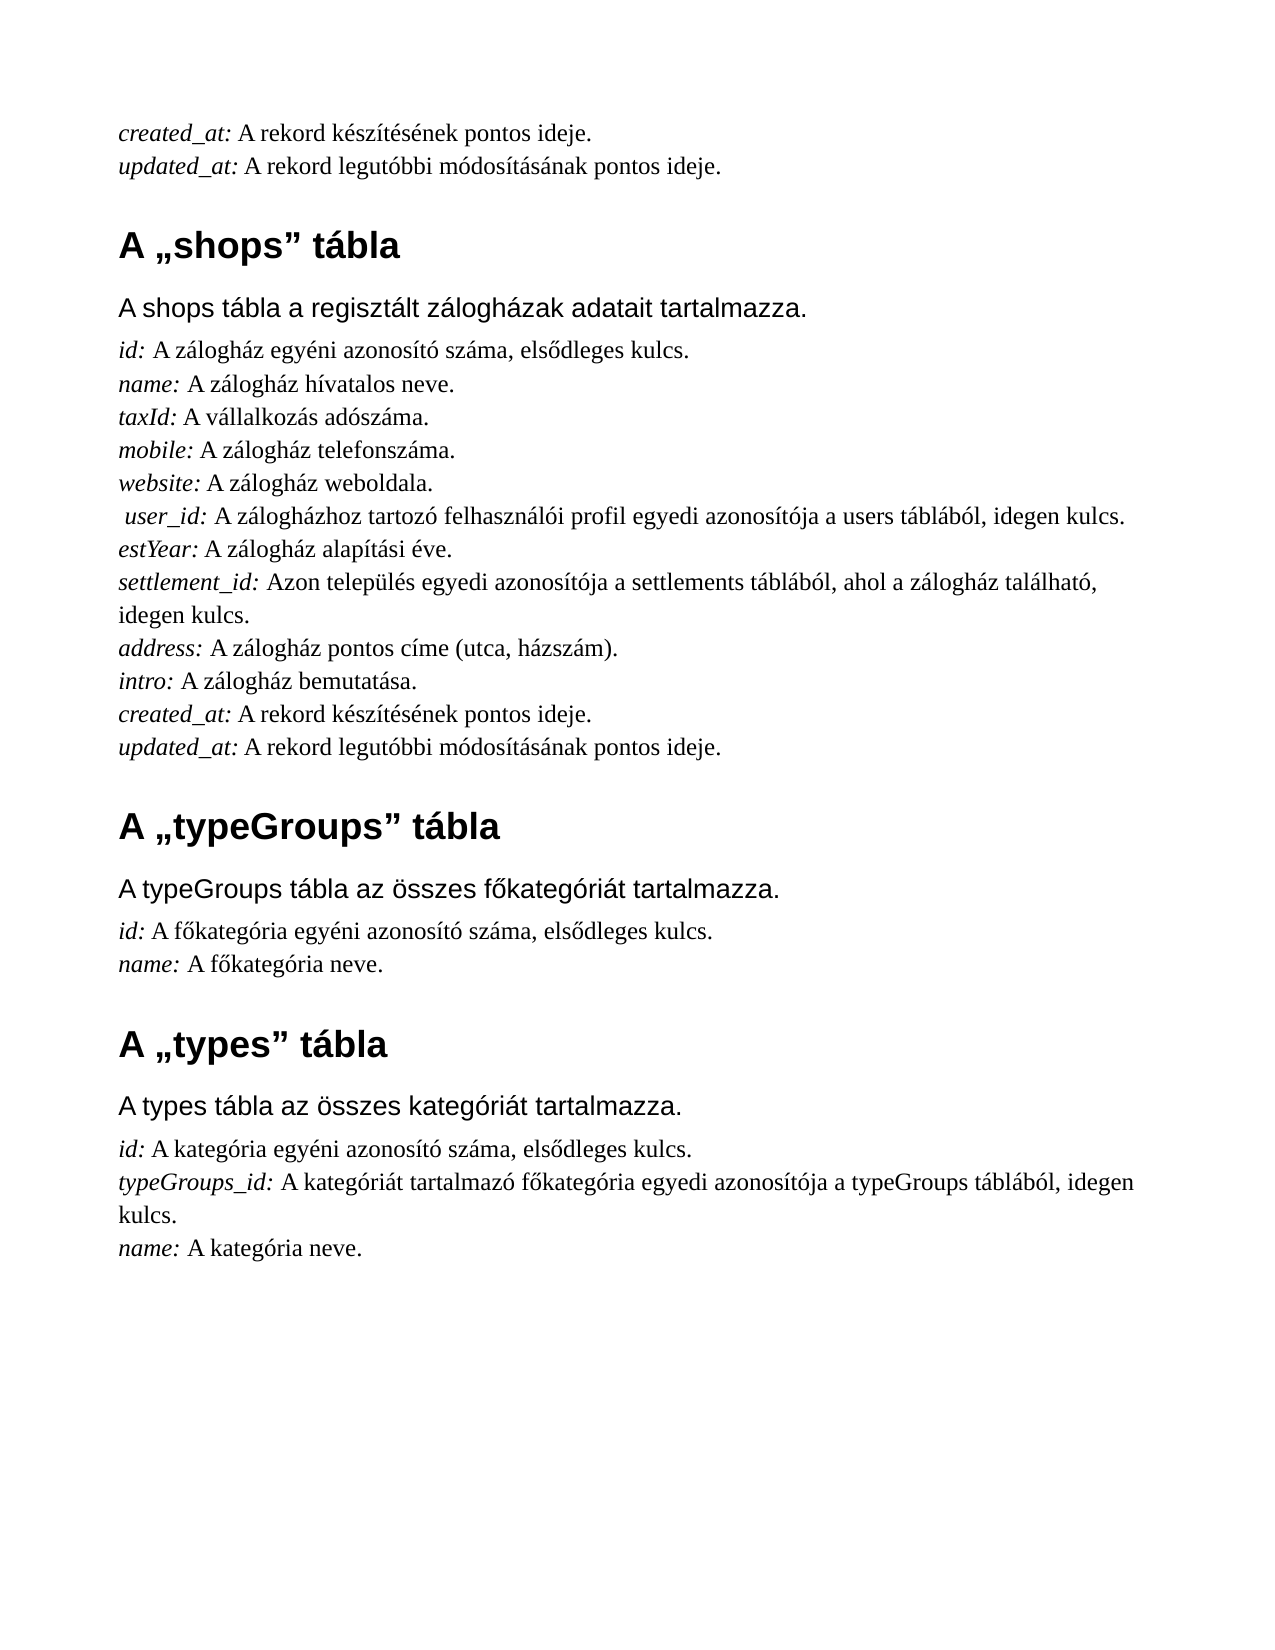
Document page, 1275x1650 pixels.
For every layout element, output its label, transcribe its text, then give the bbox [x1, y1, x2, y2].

subtitle A „shops” tábla [118, 224, 1157, 267]
text id: A kategória egyéni azonosító száma, elsődleges kulcs. typeGroups_id: A kategóriát tartalmazó főkategória egyedi azonosítója a typeGroups táblából, idegen kulcs. name: A kategória neve. [118, 1134, 1157, 1262]
text id: A főkategória egyéni azonosító száma, elsődleges kulcs. name: A főkategória neve. [118, 916, 1157, 978]
text created_at: A rekord készítésének pontos ideje. updated_at: A rekord legutóbbi módosításának pontos ideje. [118, 118, 1157, 180]
subtitle A „types” tábla [118, 1022, 1157, 1065]
subtitle A types tábla az összes kategóriát tartalmazza. [118, 1090, 1157, 1121]
subtitle A „typeGroups” tábla [118, 804, 1157, 848]
text id: A zálogház egyéni azonosító száma, elsődleges kulcs. name: A zálogház hívatalos neve. taxId: A vállalkozás adószáma. mobile: A zálogház telefonszáma. website: A zálogház weboldala. user_id: A zálogházhoz tartozó felhasználói profil egyedi azonosítója a users táblából, idegen kulcs. estYear: A zálogház alapítási éve. settlement_id: Azon település egyedi azonosítója a settlements táblából, ahol a zálogház található, idegen kulcs. address: A zálogház pontos címe (utca, házszám). intro: A zálogház bemutatása. created_at: A rekord készítésének pontos ideje. updated_at: A rekord legutóbbi módosításának pontos ideje. [118, 336, 1157, 761]
subtitle A shops tábla a regisztált zálogházak adatait tartalmazza. [118, 292, 1157, 323]
subtitle A typeGroups tábla az összes főkategóriát tartalmazza. [118, 873, 1157, 904]
